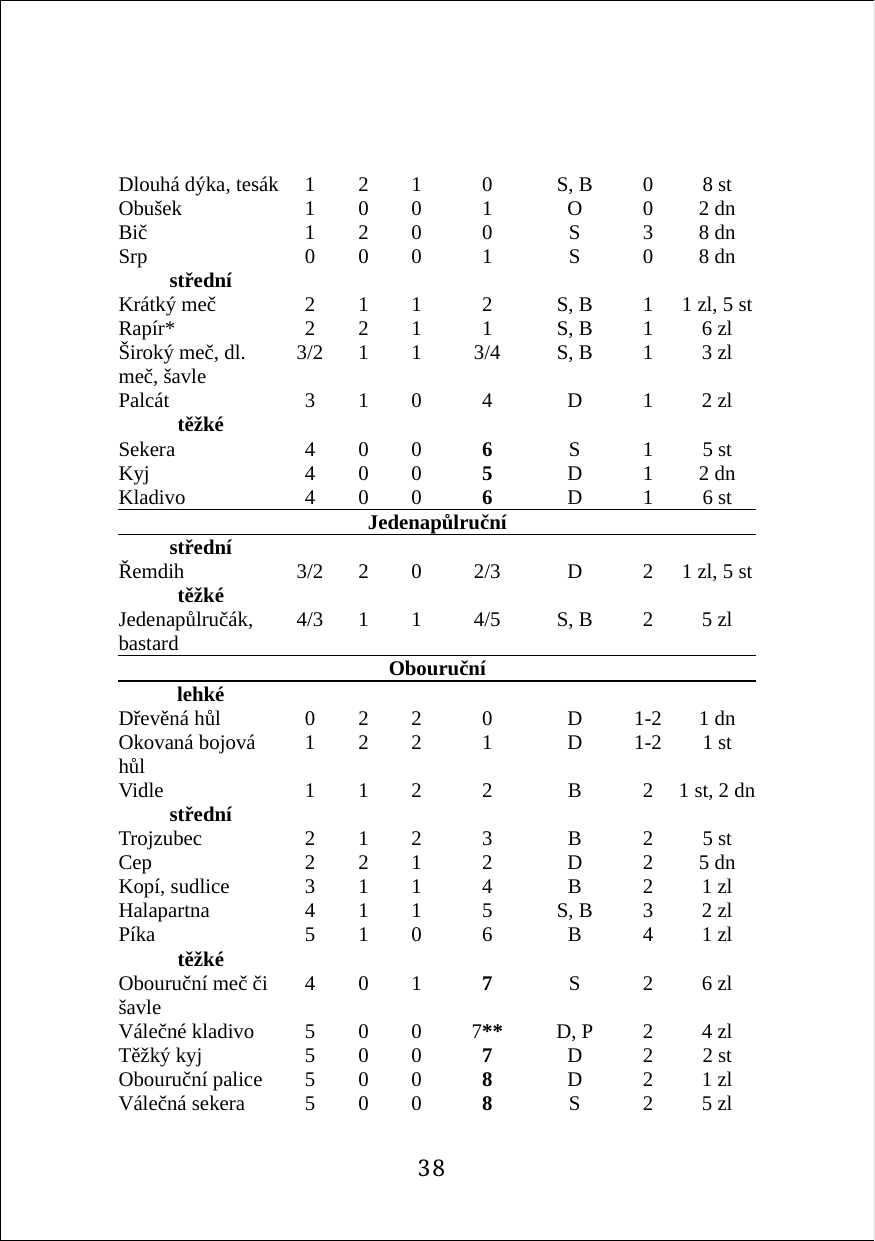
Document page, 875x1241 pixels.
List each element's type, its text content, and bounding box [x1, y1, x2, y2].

table_cell 4 [283, 461, 337, 484]
table_cell 5 [283, 1067, 337, 1091]
table_cell 3/2 [283, 340, 337, 388]
table_cell 1 zl, 5 st [678, 559, 756, 583]
table_cell 1 [390, 898, 443, 922]
table_cell [531, 682, 618, 706]
table_cell 2 dn [678, 196, 756, 220]
table_cell 1 [283, 220, 337, 244]
table_cell 2 [337, 220, 390, 244]
table_cell 4 [283, 436, 337, 461]
table_cell 5 [443, 461, 531, 484]
table_cell 1 st [678, 730, 756, 778]
table_cell 3 [443, 826, 531, 850]
table_cell 1 [390, 292, 443, 316]
table_cell střední [118, 802, 283, 826]
table_cell 1 [337, 340, 390, 388]
table_cell [283, 268, 337, 292]
table_cell 1 [337, 292, 390, 316]
table_cell 6 zl [678, 971, 756, 1019]
table_cell 1 [283, 778, 337, 802]
table_cell [531, 583, 618, 607]
table_cell 6 [443, 923, 531, 946]
table_cell 4 [283, 898, 337, 922]
table_cell 0 [337, 1091, 390, 1115]
table_cell B [531, 874, 618, 898]
table_cell 0 [390, 1043, 443, 1067]
table_cell 5 st [678, 826, 756, 850]
table_cell [443, 802, 531, 826]
table_cell 2 [337, 706, 390, 730]
table_cell [618, 682, 678, 706]
table_cell [678, 802, 756, 826]
table_cell 1 [618, 388, 678, 412]
table_cell Dřevěná hůl [118, 706, 283, 730]
table_cell [678, 535, 756, 559]
table_cell [618, 535, 678, 559]
table_cell střední [118, 535, 283, 559]
table_cell Jedenapůlruční [118, 510, 756, 534]
table_cell S, B [531, 316, 618, 340]
table_cell 1 [337, 923, 390, 946]
table_cell 1 [337, 607, 390, 655]
table_cell D [531, 1043, 618, 1067]
table_cell [531, 946, 618, 971]
table_cell 0 [390, 1067, 443, 1091]
table_cell 2 [390, 730, 443, 778]
table_cell B [531, 778, 618, 802]
table_cell 4 [443, 874, 531, 898]
table_cell 0 [337, 461, 390, 484]
table_cell [678, 268, 756, 292]
table_cell Řemdih [118, 559, 283, 583]
table_cell 2 [618, 874, 678, 898]
table_cell 0 [390, 1019, 443, 1043]
table_cell těžké [118, 946, 283, 971]
table_cell 2 [337, 850, 390, 874]
table_cell 1 [283, 196, 337, 220]
table_cell D [531, 388, 618, 412]
table_cell 5 dn [678, 850, 756, 874]
table_cell [443, 268, 531, 292]
table_cell [618, 946, 678, 971]
table_cell 2 [618, 1043, 678, 1067]
table_cell Palcát [118, 388, 283, 412]
table_cell 1 [283, 730, 337, 778]
table_cell Rapír* [118, 316, 283, 340]
table_cell 1 zl [678, 1067, 756, 1091]
table_cell 6 st [678, 485, 756, 509]
table_cell 2 [618, 607, 678, 655]
table_cell Kopí, sudlice [118, 874, 283, 898]
table_cell [337, 268, 390, 292]
table_cell 2 [618, 559, 678, 583]
table_cell 0 [337, 244, 390, 268]
table_cell S [531, 436, 618, 461]
table_cell 5 [443, 898, 531, 922]
table_cell [337, 802, 390, 826]
table_cell Sekera [118, 436, 283, 461]
table_cell [678, 946, 756, 971]
table_cell 2 zl [678, 388, 756, 412]
table_cell 2 [618, 778, 678, 802]
table_cell 4 [283, 485, 337, 509]
table_cell 0 [618, 244, 678, 268]
table_cell Bič [118, 220, 283, 244]
table_cell Obušek [118, 196, 283, 220]
table_cell [283, 413, 337, 436]
table_cell [390, 682, 443, 706]
table_cell 1 [337, 778, 390, 802]
table_cell S, B [531, 172, 618, 196]
table_cell 1 [337, 874, 390, 898]
table_cell 1 [390, 874, 443, 898]
table_cell Obouruční meč či šavle [118, 971, 283, 1019]
table_cell 0 [337, 971, 390, 1019]
table_cell 0 [390, 220, 443, 244]
table_cell S [531, 244, 618, 268]
table_cell 5 zl [678, 607, 756, 655]
table_cell 1 [618, 340, 678, 388]
table_cell 4 zl [678, 1019, 756, 1043]
table_cell 2/3 [443, 559, 531, 583]
table_cell 2 [443, 850, 531, 874]
table_cell Okovaná bojová hůl [118, 730, 283, 778]
table_cell střední [118, 268, 283, 292]
table_cell 2 [337, 316, 390, 340]
table_cell 2 [443, 292, 531, 316]
table_cell Srp [118, 244, 283, 268]
table_cell 0 [390, 461, 443, 484]
table_cell [337, 535, 390, 559]
table_cell 8 [443, 1067, 531, 1091]
table_cell 1 [390, 607, 443, 655]
table_cell 3/4 [443, 340, 531, 388]
table_cell [337, 583, 390, 607]
table_cell 4 [443, 388, 531, 412]
table_cell 1 [618, 436, 678, 461]
table_cell Široký meč, dl. meč, šavle [118, 340, 283, 388]
table_cell Halapartna [118, 898, 283, 922]
table_cell Vidle [118, 778, 283, 802]
table_cell 4 [618, 923, 678, 946]
table_cell 1 zl, 5 st [678, 292, 756, 316]
table_cell 0 [390, 196, 443, 220]
table_cell Píka [118, 923, 283, 946]
table_cell 8 [443, 1091, 531, 1115]
table_cell D, P [531, 1019, 618, 1043]
table_cell 7 [443, 971, 531, 1019]
table_cell 1 [390, 971, 443, 1019]
table_cell 5 [283, 1019, 337, 1043]
table_cell [443, 682, 531, 706]
table_cell [531, 268, 618, 292]
table_cell 1 [337, 898, 390, 922]
table_cell 2 [390, 706, 443, 730]
table_cell Obouruční [118, 656, 756, 680]
table_cell 0 [390, 388, 443, 412]
table_cell 0 [390, 923, 443, 946]
table_cell 3 zl [678, 340, 756, 388]
table_cell [531, 535, 618, 559]
table_cell 0 [443, 172, 531, 196]
table_cell 8 dn [678, 220, 756, 244]
table_cell [618, 802, 678, 826]
table_cell [283, 802, 337, 826]
table_cell [678, 583, 756, 607]
table_cell 2 [618, 1019, 678, 1043]
table_cell [390, 946, 443, 971]
table_cell 3 [618, 898, 678, 922]
table_cell S [531, 1091, 618, 1115]
table_cell S, B [531, 898, 618, 922]
table_cell 8 st [678, 172, 756, 196]
table_cell 1-2 [618, 706, 678, 730]
table_cell 1 [618, 316, 678, 340]
table_cell D [531, 850, 618, 874]
table_cell 1 [337, 388, 390, 412]
table_cell [678, 682, 756, 706]
table_cell D [531, 1067, 618, 1091]
table_cell 0 [390, 1091, 443, 1115]
table_cell D [531, 461, 618, 484]
table_cell [390, 583, 443, 607]
table_cell [283, 946, 337, 971]
table_cell 0 [618, 172, 678, 196]
table_cell [283, 583, 337, 607]
table_cell Těžký kyj [118, 1043, 283, 1067]
table_cell D [531, 559, 618, 583]
table_cell 2 zl [678, 898, 756, 922]
table_cell S, B [531, 292, 618, 316]
table_cell 1 zl [678, 923, 756, 946]
table_cell 5 zl [678, 1091, 756, 1115]
table_cell [390, 535, 443, 559]
table_cell B [531, 826, 618, 850]
table_cell 0 [283, 706, 337, 730]
table_cell [337, 946, 390, 971]
table_cell 1 [390, 850, 443, 874]
table_cell [678, 413, 756, 436]
table_cell 5 [283, 1043, 337, 1067]
table_cell 1 [443, 730, 531, 778]
table_cell Kyj [118, 461, 283, 484]
table_cell 7 [443, 1043, 531, 1067]
table_cell 5 [283, 1091, 337, 1115]
table_cell lehké [118, 682, 283, 706]
table_cell Trojzubec [118, 826, 283, 850]
table_cell 2 [443, 778, 531, 802]
table_cell Cep [118, 850, 283, 874]
table_cell S [531, 971, 618, 1019]
table_cell S, B [531, 607, 618, 655]
table_cell 1 [337, 826, 390, 850]
table_cell 0 [337, 1067, 390, 1091]
table_cell 0 [390, 485, 443, 509]
table_cell D [531, 706, 618, 730]
table_cell 4/3 [283, 607, 337, 655]
table_cell 2 [618, 850, 678, 874]
table_cell 0 [390, 436, 443, 461]
table_cell 2 [283, 826, 337, 850]
table_cell 2 [337, 172, 390, 196]
table_cell 2 [618, 971, 678, 1019]
table_cell [443, 413, 531, 436]
table_cell 1-2 [618, 730, 678, 778]
table_cell [390, 802, 443, 826]
table_cell 2 [390, 826, 443, 850]
table_cell [618, 583, 678, 607]
table_cell 0 [283, 244, 337, 268]
table_cell 3 [618, 220, 678, 244]
table_cell 8 dn [678, 244, 756, 268]
table_cell B [531, 923, 618, 946]
table_cell 1 zl [678, 874, 756, 898]
table_cell D [531, 730, 618, 778]
table_cell [337, 682, 390, 706]
table_cell 2 [283, 850, 337, 874]
table_cell 1 st, 2 dn [678, 778, 756, 802]
table_cell 6 [443, 485, 531, 509]
table_cell [283, 535, 337, 559]
table_cell [531, 413, 618, 436]
table_cell Krátký meč [118, 292, 283, 316]
table_cell 1 [283, 172, 337, 196]
table_cell 1 [390, 340, 443, 388]
table_cell 1 [618, 461, 678, 484]
table_cell 1 [443, 196, 531, 220]
table_cell O [531, 196, 618, 220]
table_cell Jedenapůlručák, bastard [118, 607, 283, 655]
table_cell 0 [443, 706, 531, 730]
table_cell [390, 413, 443, 436]
table_cell 1 dn [678, 706, 756, 730]
table_cell 6 zl [678, 316, 756, 340]
table_cell [337, 413, 390, 436]
table_cell 2 [390, 778, 443, 802]
table_cell 3/2 [283, 559, 337, 583]
table_cell 3 [283, 874, 337, 898]
table_cell 4/5 [443, 607, 531, 655]
table_cell 5 [283, 923, 337, 946]
table_cell 1 [618, 292, 678, 316]
table_cell 0 [618, 196, 678, 220]
table_cell 2 [283, 316, 337, 340]
table_cell [443, 583, 531, 607]
table_cell S, B [531, 340, 618, 388]
table_cell 2 [618, 826, 678, 850]
table_cell [618, 413, 678, 436]
table_cell Válečné kladivo [118, 1019, 283, 1043]
table_cell [283, 682, 337, 706]
table_cell 0 [337, 485, 390, 509]
table_cell [618, 268, 678, 292]
table_cell těžké [118, 413, 283, 436]
table_cell 4 [283, 971, 337, 1019]
table_cell 2 st [678, 1043, 756, 1067]
table_cell 1 [443, 244, 531, 268]
table_cell 2 [337, 730, 390, 778]
table_cell Obouruční palice [118, 1067, 283, 1091]
table_cell 1 [390, 172, 443, 196]
table_cell 1 [390, 316, 443, 340]
table_cell S [531, 220, 618, 244]
table_cell [390, 268, 443, 292]
table_cell 2 dn [678, 461, 756, 484]
table_cell 2 [337, 559, 390, 583]
table_cell Dlouhá dýka, tesák [118, 172, 283, 196]
table_cell těžké [118, 583, 283, 607]
table_cell 0 [443, 220, 531, 244]
table_cell 6 [443, 436, 531, 461]
table_cell 0 [337, 1019, 390, 1043]
table_cell 1 [618, 485, 678, 509]
table_cell 0 [390, 244, 443, 268]
table_cell 0 [390, 559, 443, 583]
table_cell 3 [283, 388, 337, 412]
table_cell D [531, 485, 618, 509]
table_cell [443, 535, 531, 559]
table_cell 1 [443, 316, 531, 340]
table_cell 2 [618, 1091, 678, 1115]
table_cell [443, 946, 531, 971]
table_cell Válečná sekera [118, 1091, 283, 1115]
table_cell 0 [337, 436, 390, 461]
table_cell Kladivo [118, 485, 283, 509]
table_cell 7** [443, 1019, 531, 1043]
table_cell 0 [337, 196, 390, 220]
table_cell 0 [337, 1043, 390, 1067]
table_cell 2 [283, 292, 337, 316]
table_cell [531, 802, 618, 826]
table_cell 5 st [678, 436, 756, 461]
table_cell 2 [618, 1067, 678, 1091]
